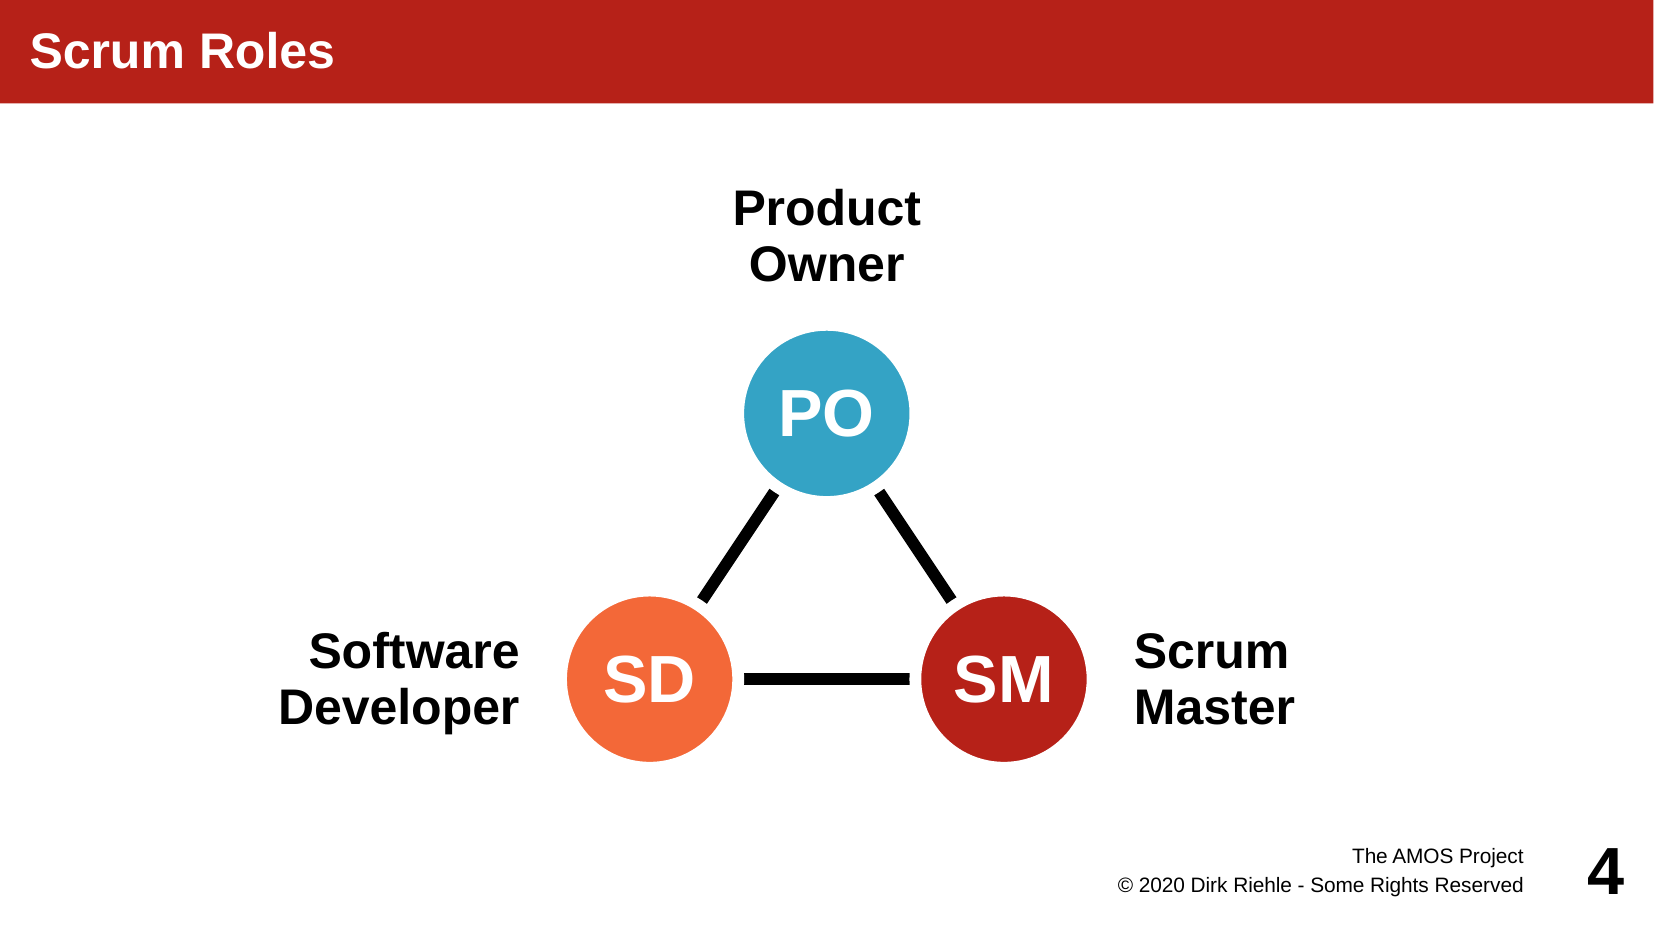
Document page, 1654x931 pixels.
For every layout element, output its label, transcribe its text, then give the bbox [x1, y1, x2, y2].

text_box PO [738, 325, 916, 503]
title Scrum Roles [0, 0, 1654, 104]
text_box SD [561, 590, 739, 768]
text_box Software Developer [59, 590, 532, 768]
text_box Product Owner [590, 147, 1063, 325]
text_box SM [915, 590, 1093, 768]
text_box Scrum Master [1122, 590, 1595, 768]
